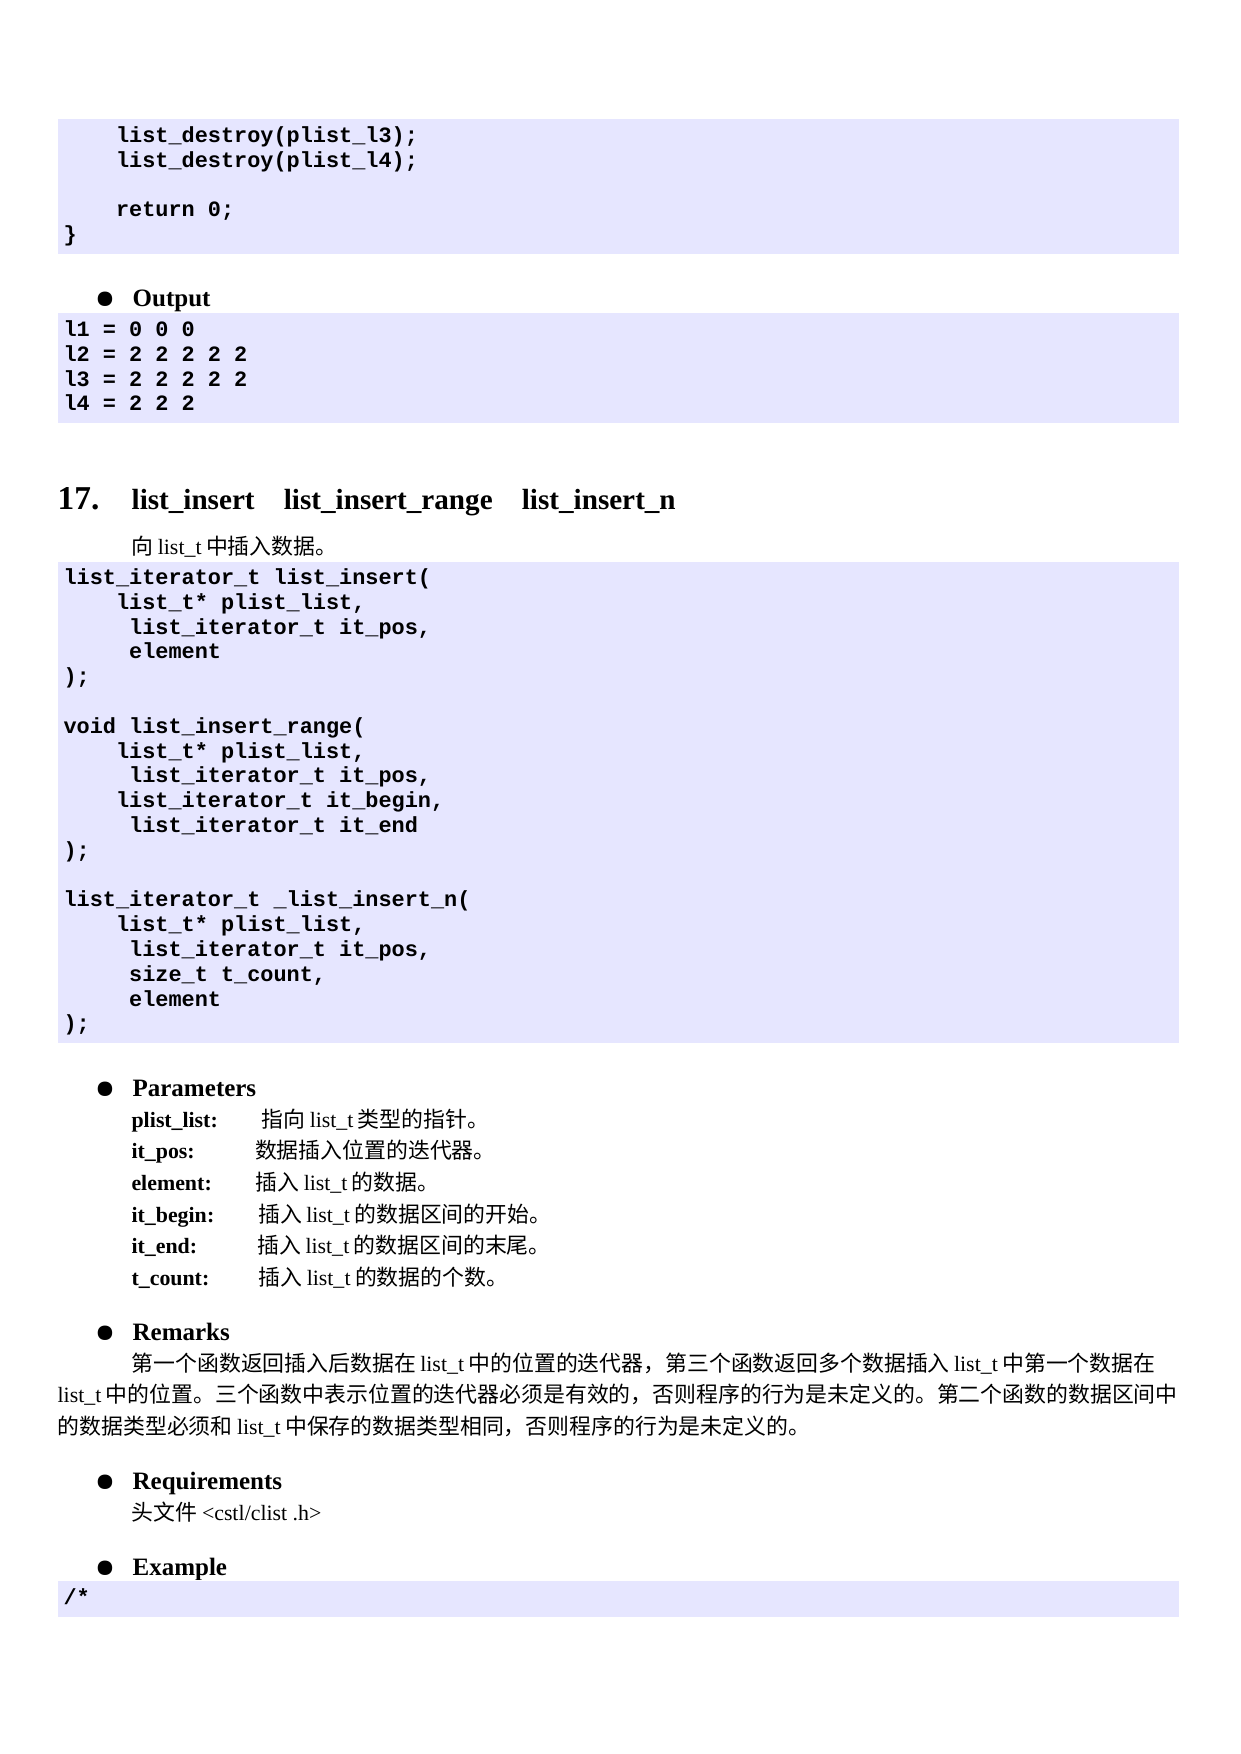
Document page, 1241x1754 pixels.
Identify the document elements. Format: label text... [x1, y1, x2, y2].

text 第一个函数返回插入后数据在list_t中的位置的迭代器，第三个函数返回多个数据插入list_t中第一个数据在list_t中的位置。三个函数中表示位置的迭代器必须是有效的，否则程序的行为是未定义的。第二个函数的数据区间中的数据类型必须和list_t中保存的数据类型相同，否则程序的行为是未定义的。 [57, 1346, 1179, 1441]
table_header l1 = 0 0 0 l2 = 2 2 2 2 2 l3 = 2 2 2 2 2 l4 = 2 2 2 [58, 313, 1179, 423]
list Output [95, 283, 1179, 312]
table_header list_destroy(plist_l3); list_destroy(plist_l4); return 0; } [58, 119, 1179, 254]
table_header /* [58, 1581, 1179, 1617]
text 头文件 <cstl/clist .h> [57, 1495, 1179, 1526]
text plist_list: 指向list_t类型的指针。 [57, 1102, 1179, 1133]
text it_begin: 插入list_t的数据区间的开始。 [57, 1197, 1179, 1228]
list Example [95, 1552, 1179, 1580]
text element: 插入list_t的数据。 [57, 1165, 1179, 1197]
subtitle list_insert list_insert_range list_insert_n [57, 478, 1179, 516]
table_header list_iterator_t list_insert( list_t* plist_list, list_iterator_t it_pos, element ); void list_insert_range( list_t* plist_list, list_iterator_t it_pos, list_iterator_t it_begin, list_iterator_t it_end ); list_iterator_t _list_insert_n( list_t* plist_list, list_iterator_t it_pos, size_t t_count, element ); [58, 562, 1179, 1043]
list Remarks [95, 1317, 1179, 1346]
text t_count: 插入list_t的数据的个数。 [57, 1260, 1179, 1292]
text 向list_t中插入数据。 [57, 529, 1179, 561]
list Requirements [95, 1466, 1179, 1495]
text it_pos: 数据插入位置的迭代器。 [57, 1133, 1179, 1165]
text it_end: 插入list_t的数据区间的末尾。 [57, 1228, 1179, 1260]
list Parameters [95, 1073, 1179, 1102]
